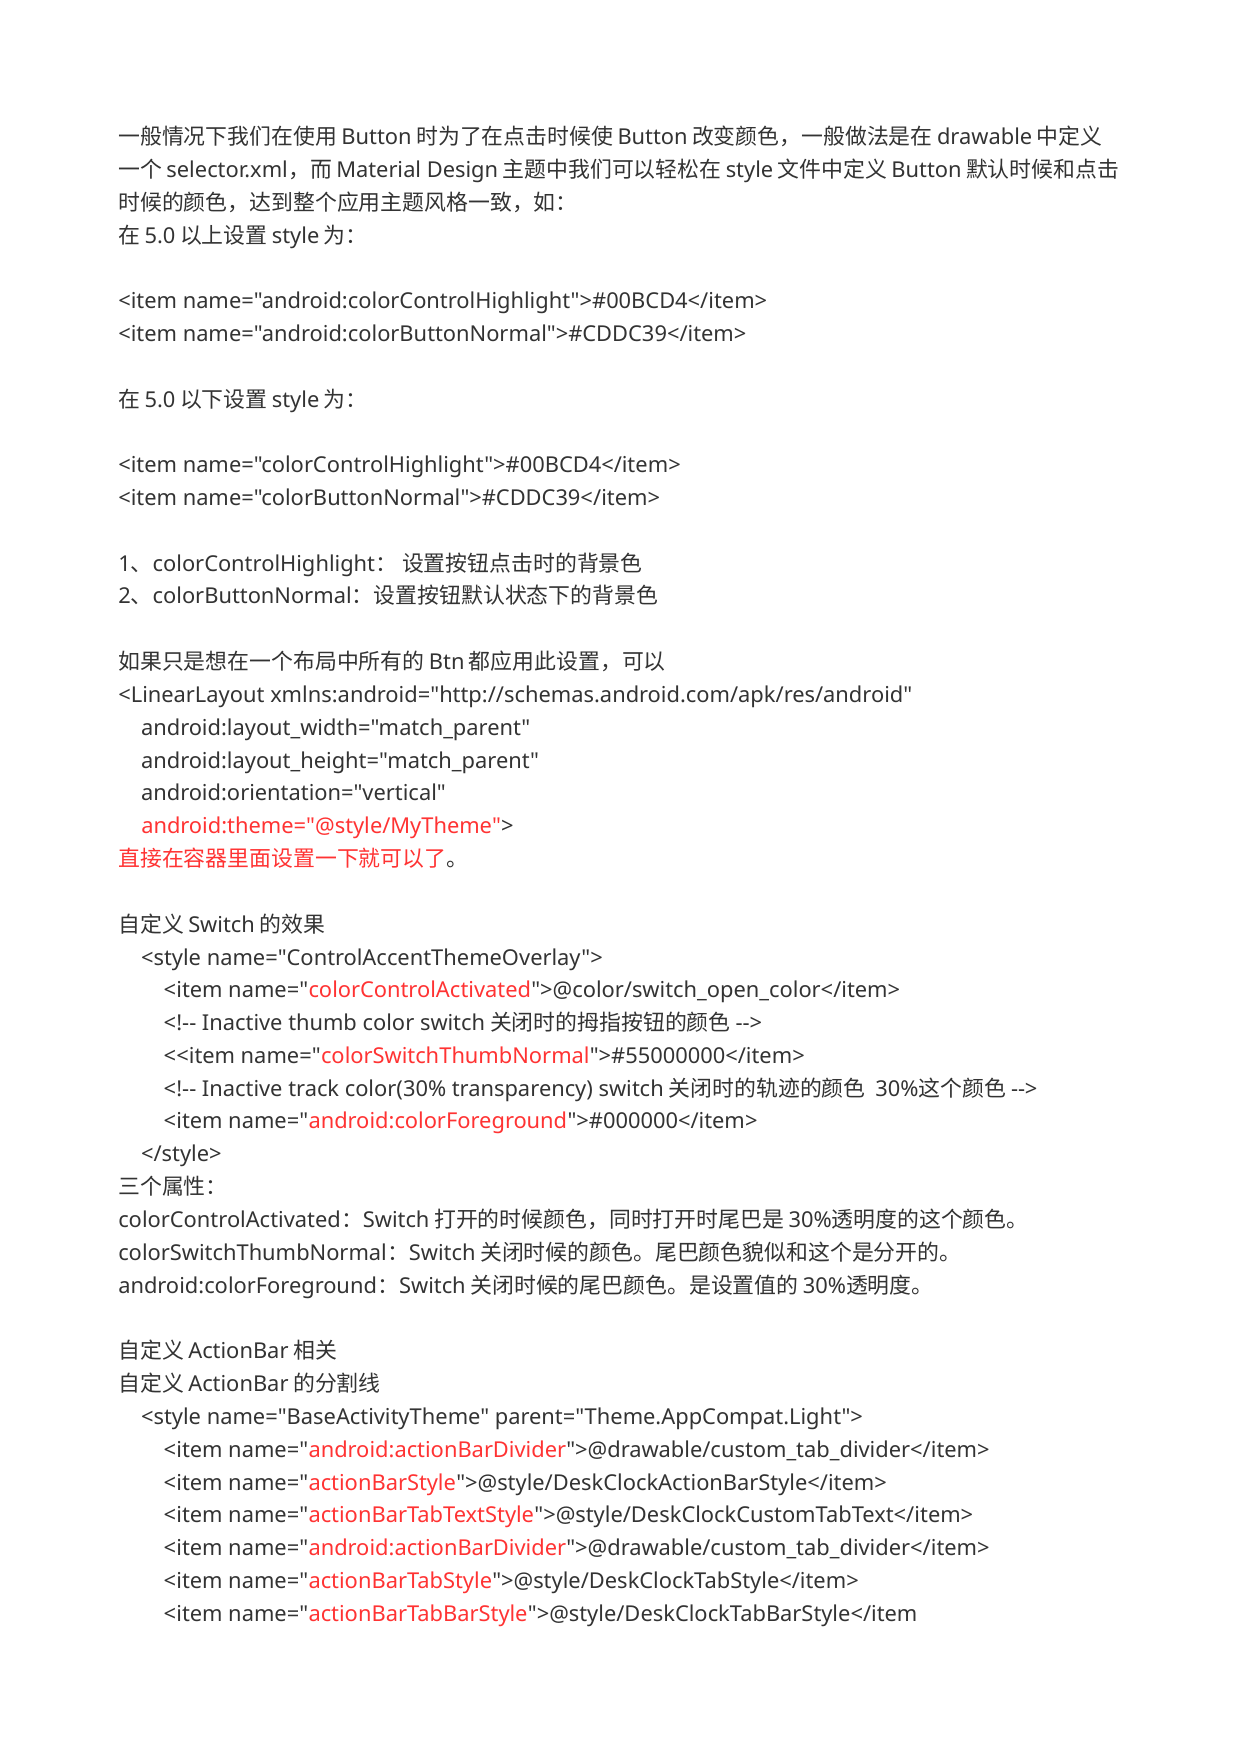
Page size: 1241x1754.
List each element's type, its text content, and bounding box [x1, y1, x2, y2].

text 三个属性： [118, 1168, 1122, 1201]
text <item name="android:actionBarDivider">@drawable/custom_tab_divider</item> [118, 1431, 1122, 1463]
text <!-- Inactive thumb color switch关闭时的拇指按钮的颜色 --> [118, 1004, 1122, 1037]
text <LinearLayout xmlns:android="http://schemas.android.com/apk/res/android" [118, 676, 1122, 709]
text 如果只是想在一个布局中所有的Btn都应用此设置，可以 [118, 643, 1122, 676]
text 1、colorControlHighlight： 设置按钮点击时的背景色 [118, 545, 1122, 577]
text 在5.0以上设置style为： [118, 217, 1122, 249]
text <item name="colorControlHighlight">#00BCD4</item> [118, 446, 1122, 479]
text 自定义Switch的效果 [118, 906, 1122, 938]
text android:layout_height="match_parent" [118, 742, 1122, 774]
text android:orientation="vertical" [118, 774, 1122, 807]
text <item name="actionBarTabTextStyle">@style/DeskClockCustomTabText</item> [118, 1496, 1122, 1529]
text 自定义ActionBar的分割线 [118, 1365, 1122, 1398]
text android:colorForeground：Switch关闭时候的尾巴颜色。是设置值的30%透明度。 [118, 1267, 1122, 1299]
text <item name="android:colorForeground">#000000</item> [118, 1102, 1122, 1135]
text <item name="colorControlActivated">@color/switch_open_color</item> [118, 971, 1122, 1004]
text <item name="colorButtonNormal">#CDDC39</item> [118, 479, 1122, 512]
text 2、colorButtonNormal：设置按钮默认状态下的背景色 [118, 577, 1122, 610]
text 一般情况下我们在使用Button时为了在点击时候使Button改变颜色，一般做法是在drawable中定义一个selector.xml，而Material Design主题中我们可以轻松在style文件中定义Button默认时候和点击时候的颜色，达到整个应用主题风格一致，如： [118, 118, 1122, 217]
text android:layout_width="match_parent" [118, 709, 1122, 742]
text 在5.0以下设置style为： [118, 381, 1122, 413]
text <item name="android:colorControlHighlight">#00BCD4</item> [118, 282, 1122, 315]
text <!-- Inactive track color(30% transparency) switch关闭时的轨迹的颜色 30%这个颜色 --> [118, 1070, 1122, 1102]
text <item name="actionBarTabBarStyle">@style/DeskClockTabBarStyle</item [118, 1595, 1122, 1627]
text </style> [118, 1135, 1122, 1168]
text 自定义ActionBar相关 [118, 1332, 1122, 1365]
text colorSwitchThumbNormal：Switch关闭时候的颜色。尾巴颜色貌似和这个是分开的。 [118, 1234, 1122, 1267]
text <item name="actionBarTabStyle">@style/DeskClockTabStyle</item> [118, 1562, 1122, 1595]
text <style name="BaseActivityTheme" parent="Theme.AppCompat.Light"> [118, 1398, 1122, 1431]
text <<item name="colorSwitchThumbNormal">#55000000</item> [118, 1037, 1122, 1070]
text <item name="android:actionBarDivider">@drawable/custom_tab_divider</item> [118, 1529, 1122, 1562]
text <item name="actionBarStyle">@style/DeskClockActionBarStyle</item> [118, 1463, 1122, 1496]
text <item name="android:colorButtonNormal">#CDDC39</item> [118, 315, 1122, 348]
text android:theme="@style/MyTheme"> [118, 807, 1122, 840]
text colorControlActivated：Switch打开的时候颜色，同时打开时尾巴是30%透明度的这个颜色。 [118, 1201, 1122, 1234]
text 直接在容器里面设置一下就可以了。 [118, 840, 1122, 873]
text <style name="ControlAccentThemeOverlay"> [118, 938, 1122, 971]
